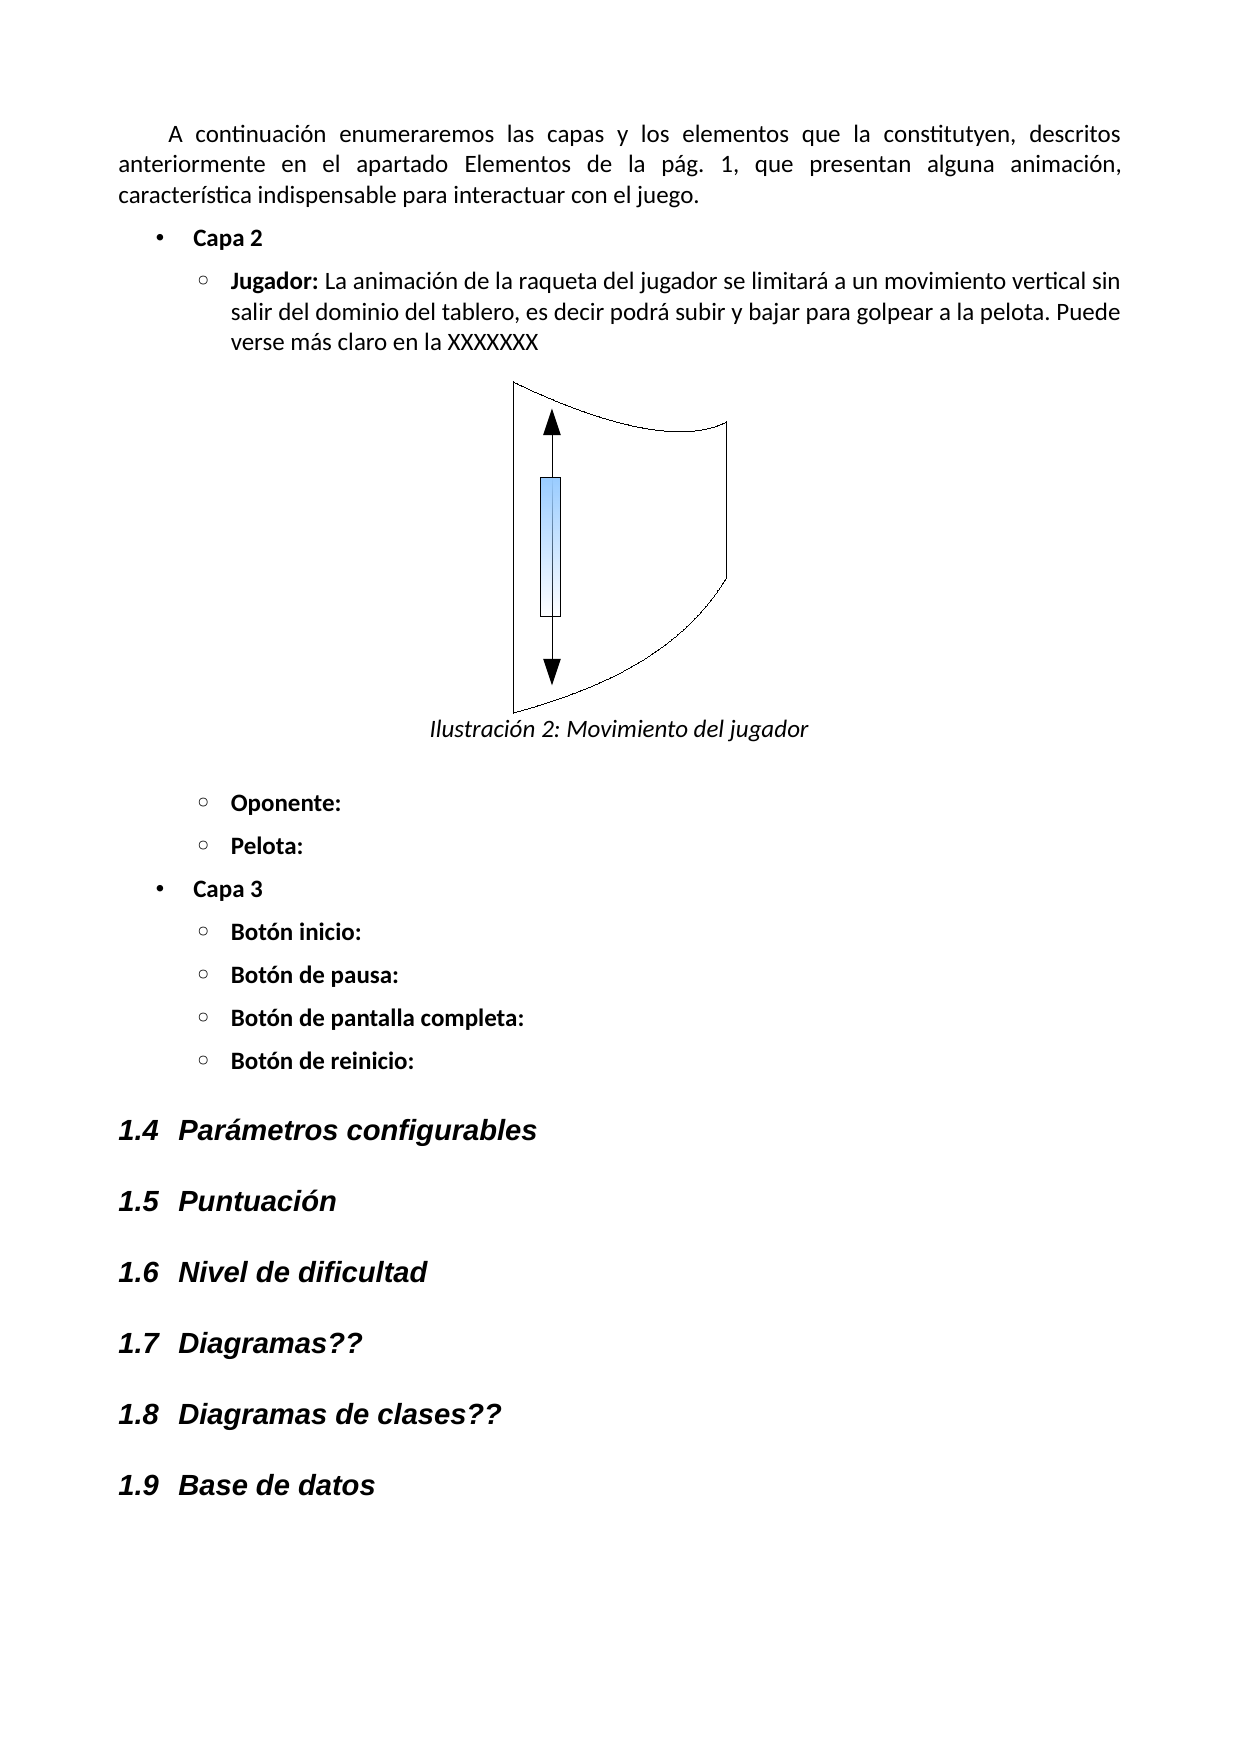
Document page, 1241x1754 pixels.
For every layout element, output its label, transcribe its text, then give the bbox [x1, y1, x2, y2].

list Botón de reinicio: [193, 1045, 1122, 1075]
subtitle Nivel de dificultad [118, 1255, 1122, 1288]
text A continuación enumeraremos las capas y los elementos que la constitutyen, descritos anteriormente en el apartado Elementos de la pág. 1, que presentan alguna animación, característica indispensable para interactuar con el juego. [118, 118, 1122, 210]
subtitle Base de datos [118, 1468, 1122, 1502]
subtitle Parámetros configurables [118, 1113, 1122, 1146]
subtitle Diagramas?? [118, 1326, 1122, 1359]
list Jugador: La animación de la raqueta del jugador se limitará a un movimiento vertical sin salir del dominio del tablero, es decir podrá subir y bajar para golpear a la pelota. Puede verse más claro en la XXXXXXX [193, 265, 1122, 357]
list Pelota: [193, 830, 1122, 860]
subtitle Puntuación [118, 1184, 1122, 1217]
list Botón inicio: [193, 916, 1122, 946]
list Capa 3 [156, 873, 1122, 903]
list Botón de pausa: [193, 959, 1122, 989]
list Botón de pantalla completa: [193, 1002, 1122, 1032]
list Capa 2 [156, 222, 1122, 253]
list Oponente: [193, 787, 1122, 817]
subtitle Diagramas de clases?? [118, 1397, 1122, 1431]
list Ilustración 2: Movimiento del jugador [422, 394, 818, 744]
